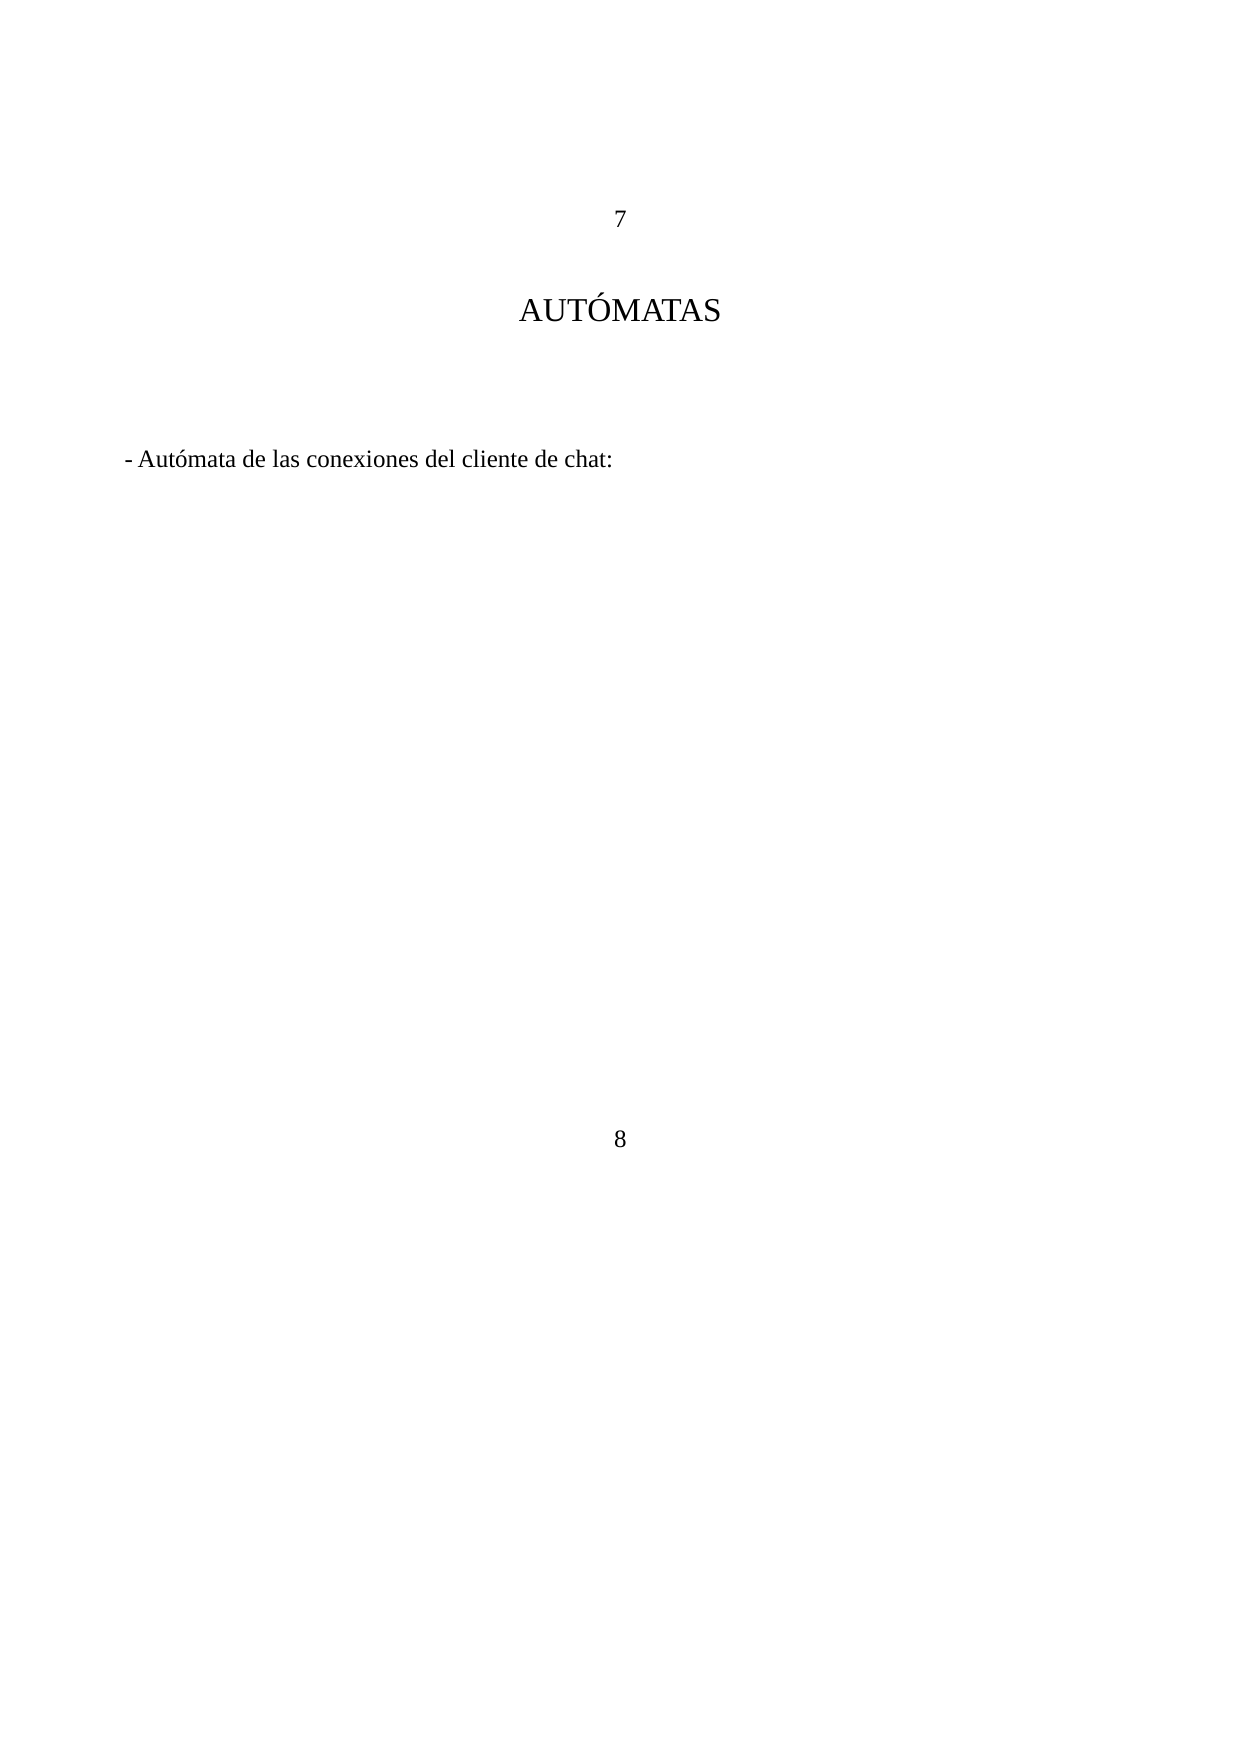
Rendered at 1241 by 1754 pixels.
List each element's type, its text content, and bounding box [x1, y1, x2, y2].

text 8 [118, 1124, 1122, 1153]
text - Autómata de las conexiones del cliente de chat: [118, 444, 1122, 473]
text 7 [118, 204, 1122, 233]
text AUTÓMATAS [118, 291, 1122, 329]
